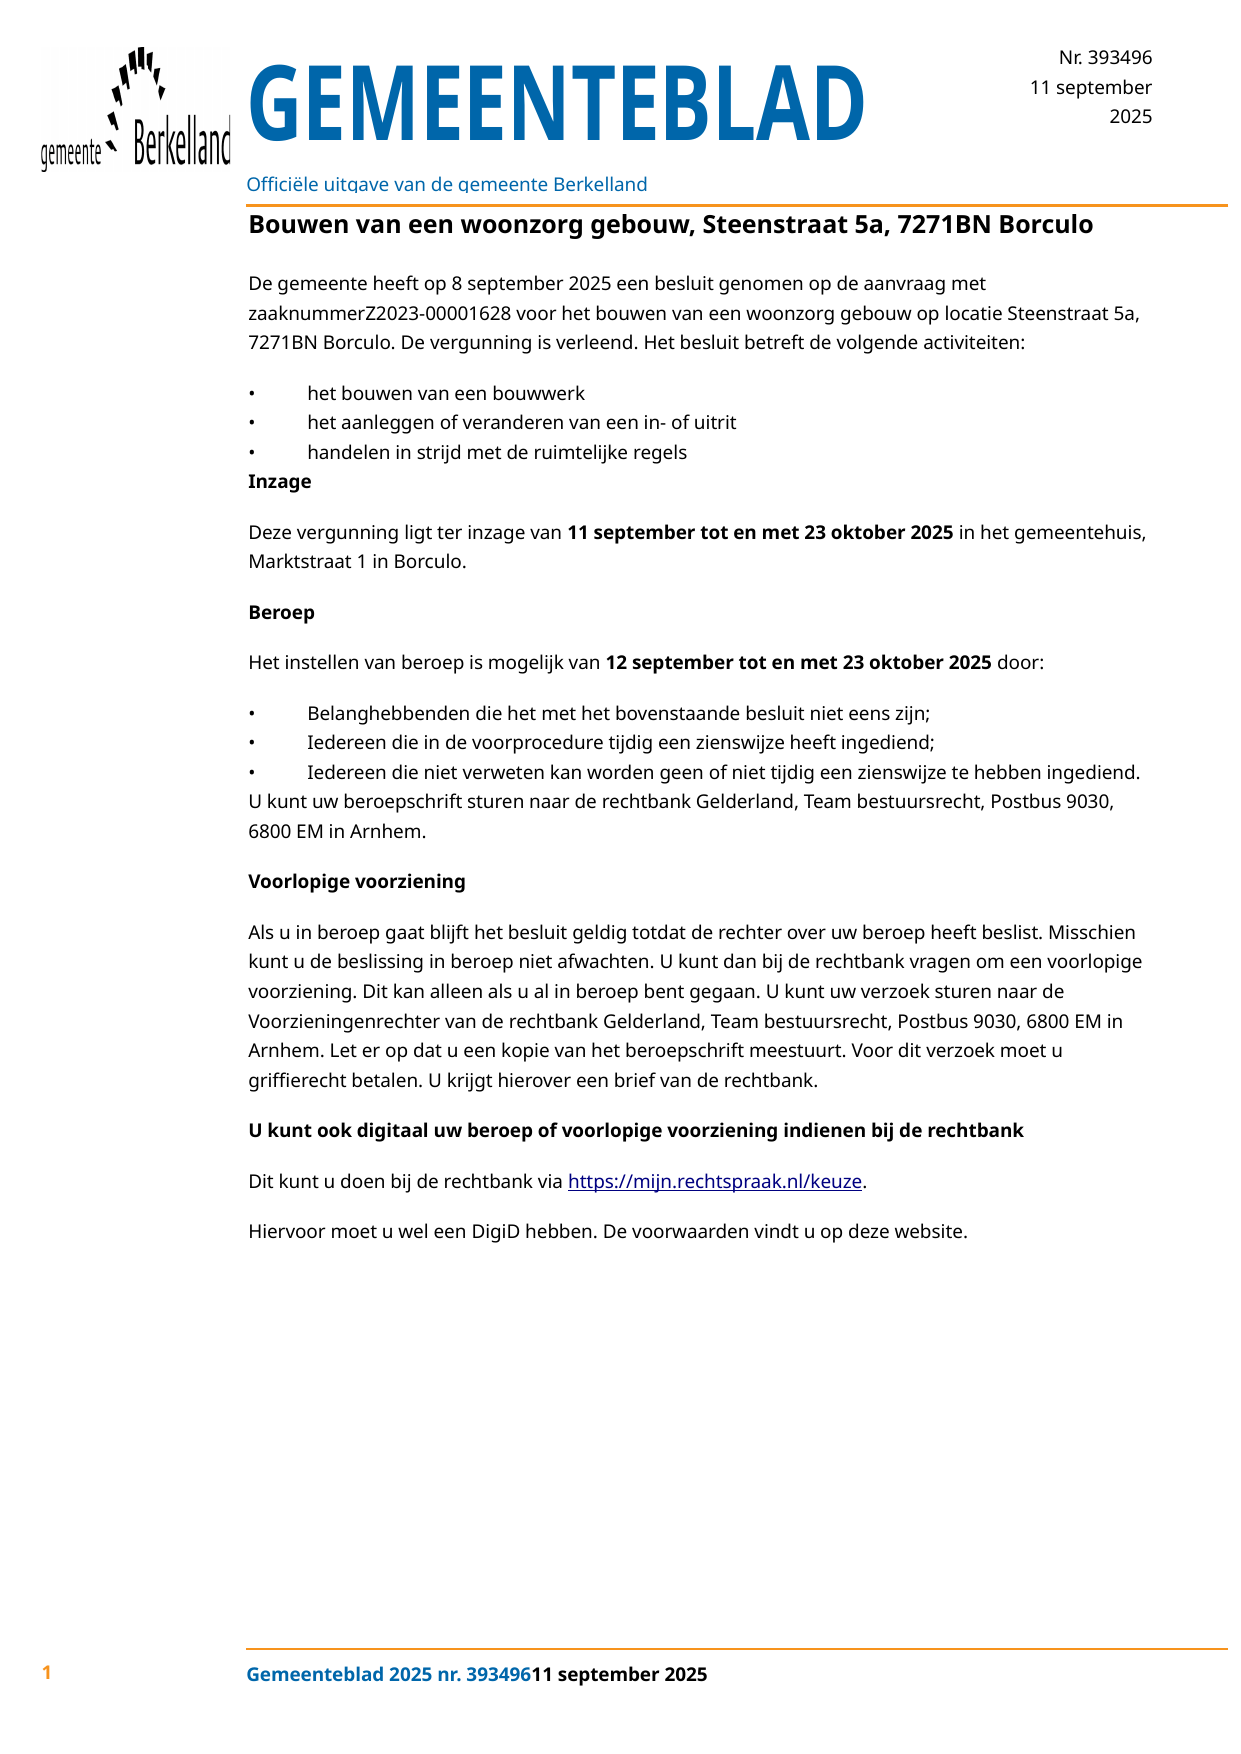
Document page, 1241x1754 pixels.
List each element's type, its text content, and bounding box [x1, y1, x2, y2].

text U kunt ook digitaal uw beroep of voorlopige voorziening indienen bij de rechtbank [248, 1117, 1152, 1143]
text Beroep [248, 599, 1152, 625]
text Deze vergunning ligt ter inzage van 11 september tot en met 23 oktober 2025 in het gemeentehuis, Marktstraat 1 in Borculo. [248, 519, 1152, 574]
text Hiervoor moet u wel een DigiD hebben. De voorwaarden vindt u op deze website. [248, 1218, 1152, 1244]
text Als u in beroep gaat blijft het besluit geldig totdat de rechter over uw beroep heeft beslist. Misschien kunt u de beslissing in beroep niet afwachten. U kunt dan bij de rechtbank vragen om een voorlopige voorziening. Dit kan alleen als u al in beroep bent gegaan. U kunt uw verzoek sturen naar de Voorzieningenrechter van de rechtbank Gelderland, Team bestuursrecht, Postbus 9030, 6800 EM in Arnhem. Let er op dat u een kopie van het beroepschrift meestuurt. Voor dit verzoek moet u griffierecht betalen. U krijgt hierover een brief van de rechtbank. [248, 919, 1152, 1093]
text De gemeente heeft op 8 september 2025 een besluit genomen op de aanvraag met zaaknummerZ2023-00001628 voor het bouwen van een woonzorg gebouw op locatie Steenstraat 5a, 7271BN Borculo. De vergunning is verleend. Het besluit betreft de volgende activiteiten: [248, 270, 1152, 355]
list handelen in strijd met de ruimtelijke regels [248, 439, 1152, 465]
text Dit kunt u doen bij de rechtbank via https://mijn.rechtspraak.nl/keuze. [248, 1168, 1152, 1193]
picture [41, 47, 231, 172]
list Belanghebbenden die het met het bovenstaande besluit niet eens zijn; [248, 700, 1152, 726]
text Inzage [248, 469, 1152, 494]
text Voorlopige voorziening [248, 869, 1152, 894]
text Het instellen van beroep is mogelijk van 12 september tot en met 23 oktober 2025 door: [248, 649, 1152, 675]
list Iedereen die in de voorprocedure tijdig een zienswijze heeft ingediend; [248, 729, 1152, 755]
list het bouwen van een bouwwerk [248, 380, 1152, 406]
text U kunt uw beroepschrift sturen naar de rechtbank Gelderland, Team bestuursrecht, Postbus 9030, 6800 EM in Arnhem. [248, 789, 1152, 844]
list Iedereen die niet verweten kan worden geen of niet tijdig een zienswijze te hebben ingediend. [248, 759, 1152, 785]
list het aanleggen of veranderen van een in- of uitrit [248, 409, 1152, 435]
text Bouwen van een woonzorg gebouw, Steenstraat 5a, 7271BN Borculo [248, 207, 1152, 241]
